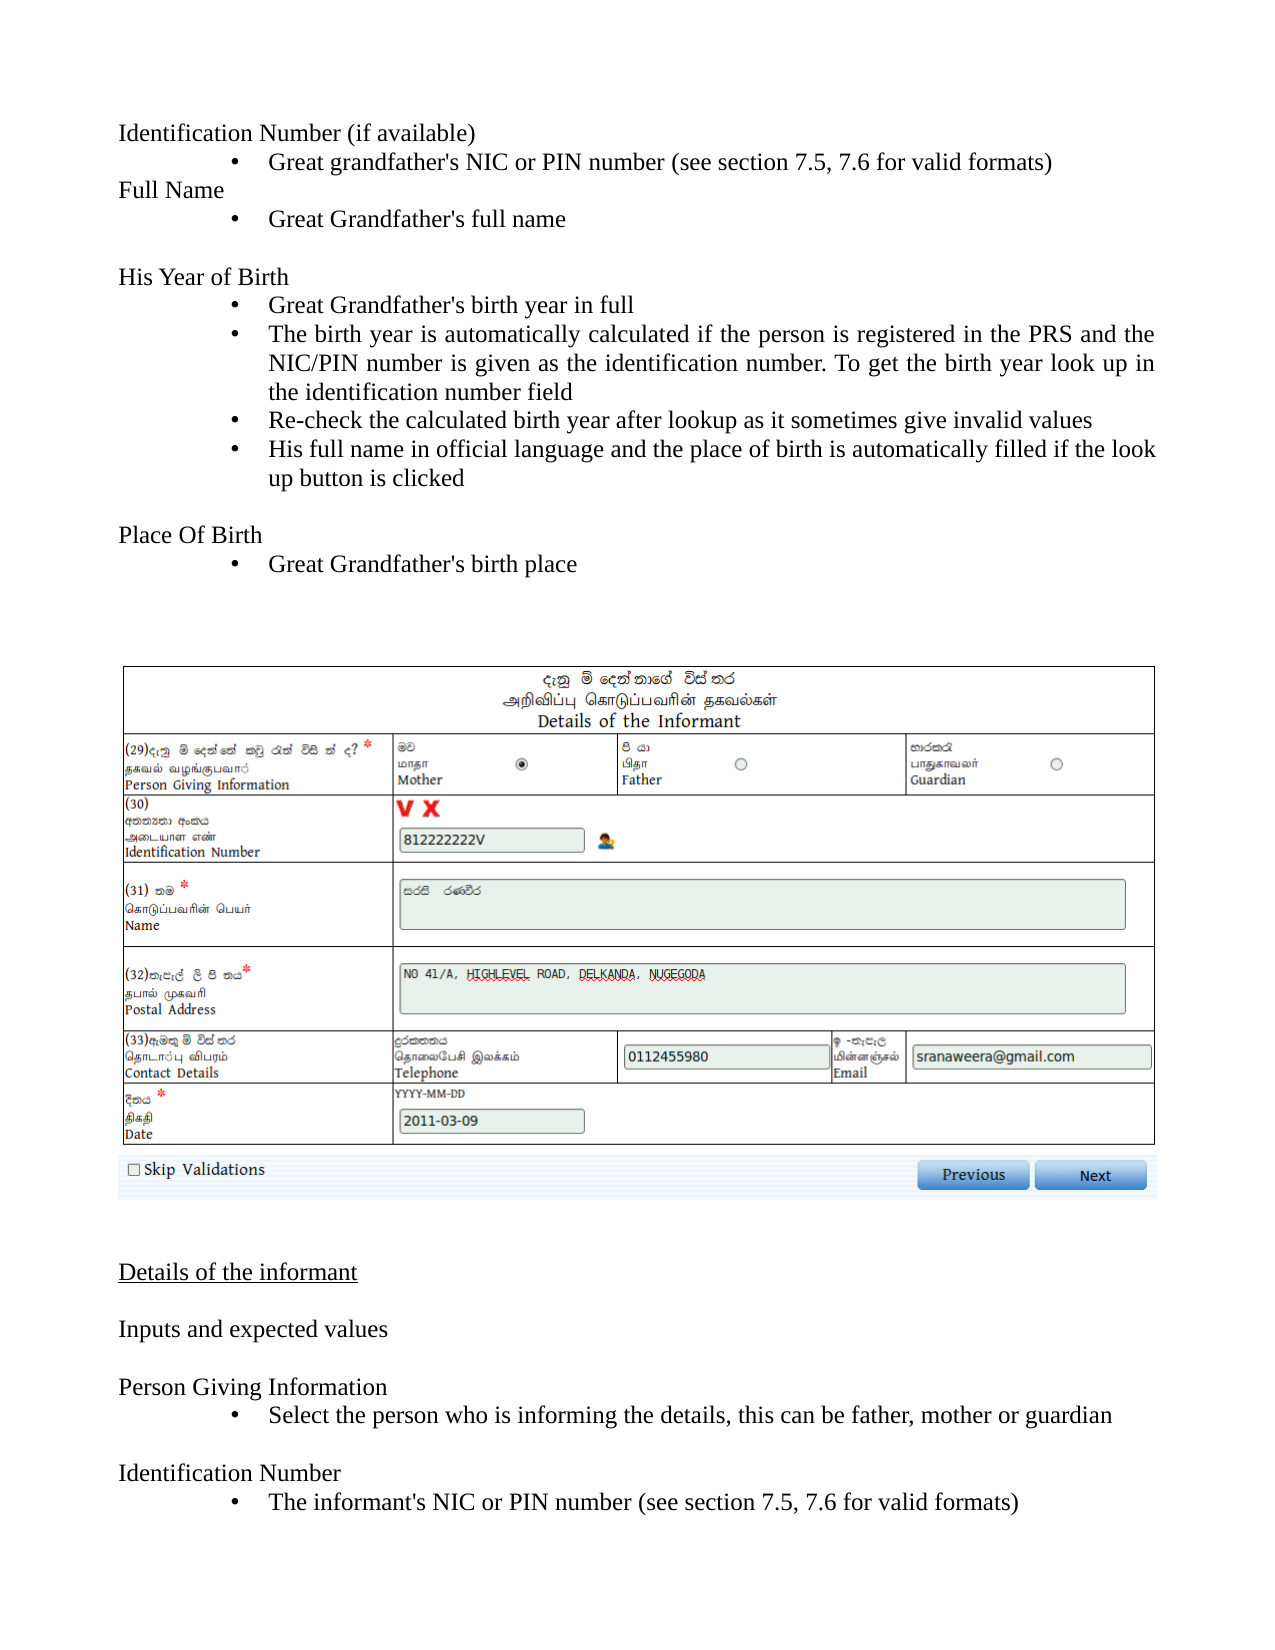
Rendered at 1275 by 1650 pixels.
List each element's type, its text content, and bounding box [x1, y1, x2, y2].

text Inputs and expected values [118, 1314, 1157, 1343]
text Details of the informant [118, 1257, 1157, 1286]
list His full name in official language and the place of birth is automatically filled if the look up button is clicked [231, 434, 1157, 492]
text Place Of Birth [118, 521, 1157, 549]
text His Year of Birth [118, 262, 1157, 291]
list The birth year is automatically calculated if the person is registered in the PRS and the NIC/PIN number is given as the identification number. To get the birth year look up in the identification number field [231, 319, 1157, 406]
list Great Grandfather's birth year in full [231, 291, 1157, 319]
list Great grandfather's NIC or PIN number (see section 7.5, 7.6 for valid formats) [231, 147, 1157, 176]
text Identification Number [118, 1458, 1157, 1487]
list The informant's NIC or PIN number (see section 7.5, 7.6 for valid formats) [231, 1487, 1157, 1516]
list Select the person who is informing the details, this can be father, mother or guardian [231, 1401, 1157, 1429]
list Re-check the calculated birth year after lookup as it sometimes give invalid values [231, 406, 1157, 434]
list Great Grandfather's birth place [231, 549, 1157, 578]
picture [118, 664, 1157, 1200]
text Identification Number (if available) [118, 118, 1157, 147]
text Full Name [118, 176, 1157, 204]
list Great Grandfather's full name [231, 204, 1157, 233]
text Person Giving Information [118, 1372, 1157, 1401]
